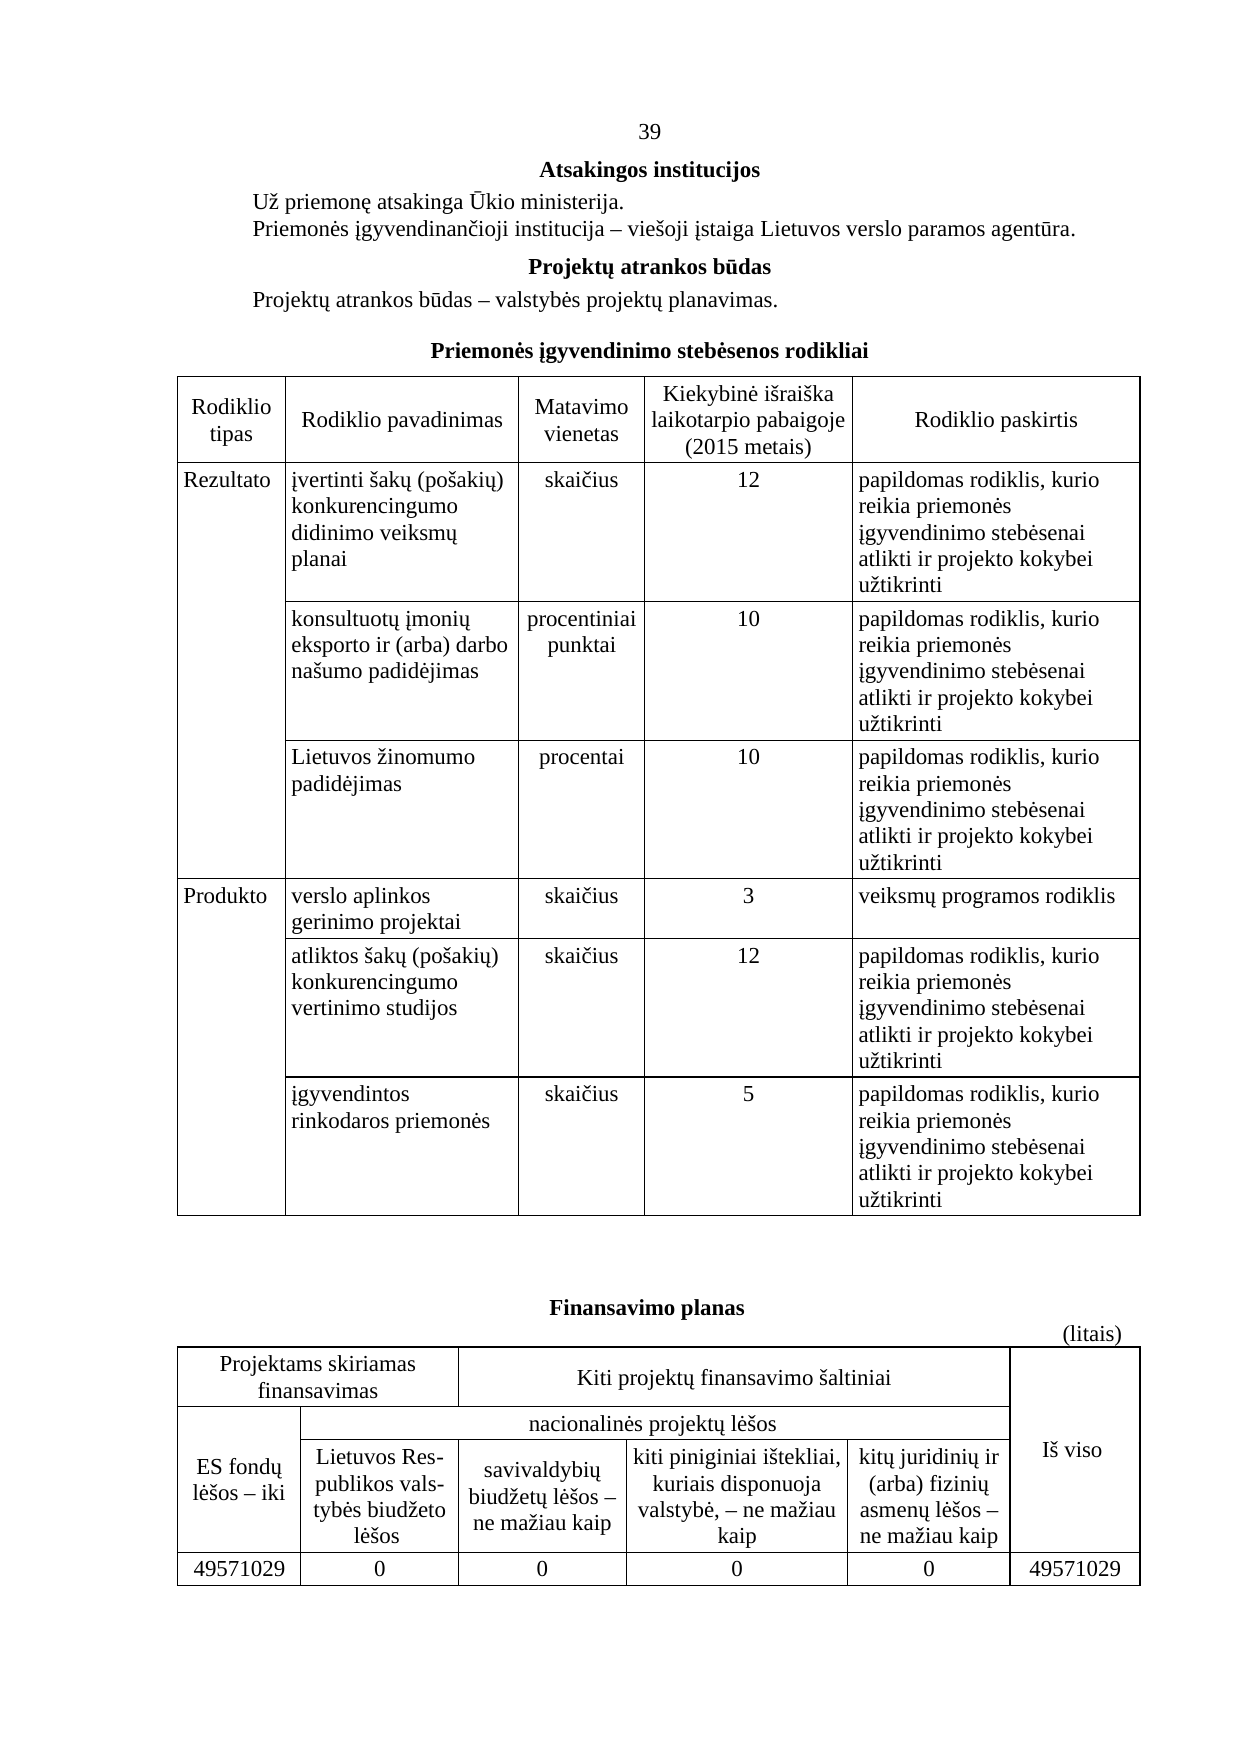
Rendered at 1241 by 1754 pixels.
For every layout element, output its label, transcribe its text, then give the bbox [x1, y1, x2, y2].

text Projektų atrankos būdas – valstybės projektų planavimas. [177, 286, 1122, 312]
table_cell 12 [645, 939, 852, 1076]
table_cell 10 [645, 602, 852, 739]
table_header Rodiklio paskirtis [853, 377, 1139, 462]
table_cell procentiniai punktai [519, 602, 644, 739]
table_cell skaičius [519, 939, 644, 1076]
table_cell 0 [848, 1553, 1009, 1585]
table_cell Lietuvos Res­publikos vals­ty­bės biudžeto lėšos [301, 1440, 458, 1552]
table_cell veiksmų programos rodiklis [853, 879, 1139, 938]
table_cell konsultuotų įmonių eksporto ir (arba) darbo našumo padidėjimas [286, 602, 518, 739]
table_header Rodiklio tipas [178, 377, 285, 462]
table_cell papildomas rodiklis, kurio reikia priemonės įgyvendinimo stebėsenai atlikti ir projekto kokybei užtikrinti [853, 741, 1139, 878]
table_cell 0 [627, 1553, 847, 1585]
table_cell 49571029 [1011, 1553, 1139, 1585]
table_cell verslo aplinkos gerinimo projektai [286, 879, 518, 938]
table_cell Lietuvos žinomumo padidėjimas [286, 741, 518, 878]
table_header Matavimo vienetas [519, 377, 644, 462]
table_cell įgyvendintos rinkodaros priemonės [286, 1078, 518, 1215]
table_cell kitų juridinių ir (arba) fizinių asmenų lėšos – ne mažiau kaip [848, 1440, 1009, 1552]
text Projektų atrankos būdas [177, 253, 1122, 280]
table_cell kiti piniginiai ištekliai, kuriais disponuoja valstybė, – ne mažiau kaip [627, 1440, 847, 1552]
table_cell nacionalinės projektų lėšos [301, 1407, 1009, 1439]
table_cell 3 [645, 879, 852, 938]
table_cell Rezultato [178, 463, 285, 878]
table_cell papildomas rodiklis, kurio reikia priemonės įgyvendinimo stebėsenai atlikti ir projekto kokybei užtikrinti [853, 463, 1139, 601]
table_cell 12 [645, 463, 852, 601]
table_header Projektams skiriamas finansavimas [178, 1348, 458, 1406]
table_cell savivaldybių biudžetų lėšos – ne mažiau kaip [459, 1440, 626, 1552]
text Už priemonę atsakinga Ūkio ministerija. [177, 188, 1122, 214]
table_header Kiti projektų finansavimo šaltiniai [459, 1348, 1009, 1406]
table_cell 5 [645, 1078, 852, 1215]
table_cell 49571029 [178, 1553, 300, 1585]
text Atsakingos institucijos [177, 156, 1122, 182]
table_cell skaičius [519, 463, 644, 601]
table_header Iš viso [1011, 1348, 1139, 1552]
table_cell 0 [459, 1553, 626, 1585]
text Finansavimo planas [177, 1294, 1122, 1320]
table_cell 10 [645, 741, 852, 878]
table_cell 0 [301, 1553, 458, 1585]
table_cell papildomas rodiklis, kurio reikia priemonės įgyvendinimo stebėsenai atlikti ir projekto kokybei užtikrinti [853, 602, 1139, 739]
text Priemonės įgyvendinančioji institucija – viešoji įstaiga Lietuvos verslo paramos agentūra. [177, 214, 1122, 241]
text Priemonės įgyvendinimo stebėsenos rodikliai [177, 337, 1122, 364]
table_cell skaičius [519, 879, 644, 938]
table_cell papildomas rodiklis, kurio reikia priemonės įgyvendinimo stebėsenai atlikti ir projekto kokybei užtikrinti [853, 939, 1139, 1076]
table_cell Produkto [178, 879, 285, 1215]
table_header Kiekybinė išraiška laikotarpio pabaigoje (2015 metais) [645, 377, 852, 462]
table_header Rodiklio pavadinimas [286, 377, 518, 462]
table_cell procentai [519, 741, 644, 878]
text (litais) [177, 1320, 1122, 1346]
table_cell atliktos šakų (pošakių) konkurencingumo vertinimo studijos [286, 939, 518, 1076]
table_cell papildomas rodiklis, kurio reikia priemonės įgyvendinimo stebėsenai atlikti ir projekto kokybei užtikrinti [853, 1078, 1139, 1215]
table_cell įvertinti šakų (pošakių) konkurencingumo didinimo veiksmų planai [286, 463, 518, 601]
table_cell skaičius [519, 1078, 644, 1215]
table_cell ES fondų lėšos – iki [178, 1407, 300, 1552]
